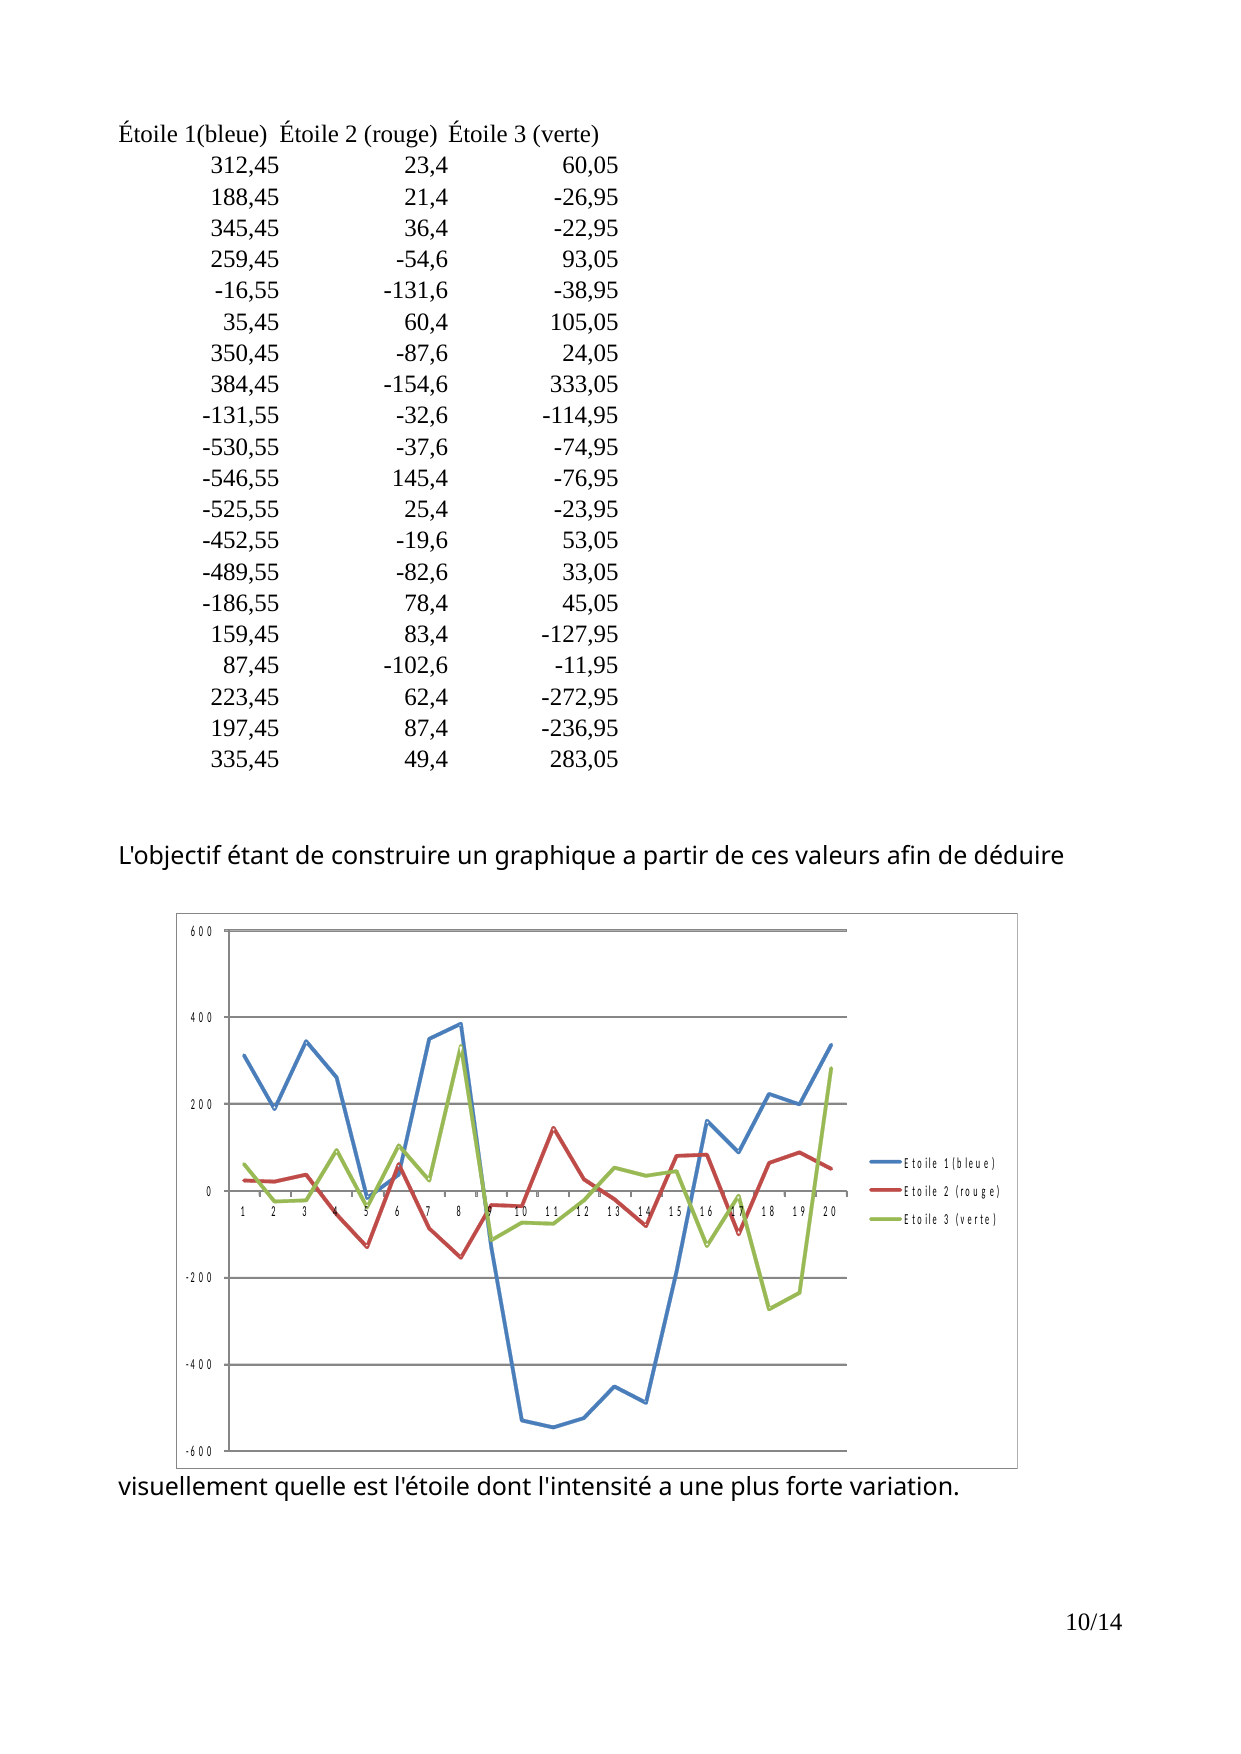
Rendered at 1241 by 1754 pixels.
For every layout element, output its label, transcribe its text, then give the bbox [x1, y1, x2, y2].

table_cell -546,55 [118, 462, 279, 493]
table_cell 259,45 [118, 243, 279, 274]
table_cell 384,45 [118, 368, 279, 399]
table_cell -530,55 [118, 431, 279, 462]
table_cell -23,95 [448, 493, 618, 524]
table_cell -131,6 [279, 274, 448, 306]
table_cell 197,45 [118, 712, 279, 743]
table_cell 93,05 [448, 243, 618, 274]
table_cell 24,05 [448, 337, 618, 368]
table_cell 87,4 [279, 712, 448, 743]
table_cell -114,95 [448, 399, 618, 431]
table_cell -16,55 [118, 274, 279, 306]
table_cell -76,95 [448, 462, 618, 493]
table_cell 312,45 [118, 149, 279, 181]
table_cell -186,55 [118, 587, 279, 618]
table_cell 49,4 [279, 743, 448, 774]
table_cell 333,05 [448, 368, 618, 399]
table_cell 105,05 [448, 306, 618, 337]
table_cell 60,4 [279, 306, 448, 337]
table_cell -127,95 [448, 618, 618, 649]
table_cell -19,6 [279, 524, 448, 556]
table_cell 21,4 [279, 181, 448, 212]
table_cell -37,6 [279, 431, 448, 462]
table_cell -54,6 [279, 243, 448, 274]
table_cell 335,45 [118, 743, 279, 774]
table_cell 53,05 [448, 524, 618, 556]
table_cell -82,6 [279, 556, 448, 587]
table_cell 25,4 [279, 493, 448, 524]
table_cell -22,95 [448, 212, 618, 243]
table_cell 350,45 [118, 337, 279, 368]
table_cell -452,55 [118, 524, 279, 556]
table_cell 159,45 [118, 618, 279, 649]
table_cell -38,95 [448, 274, 618, 306]
table_cell 45,05 [448, 587, 618, 618]
table_cell -102,6 [279, 649, 448, 681]
table_header Étoile 1(bleue) [118, 118, 279, 149]
table_cell -87,6 [279, 337, 448, 368]
table_cell -74,95 [448, 431, 618, 462]
table_cell -236,95 [448, 712, 618, 743]
table_cell -489,55 [118, 556, 279, 587]
table_cell 23,4 [279, 149, 448, 181]
table_cell 145,4 [279, 462, 448, 493]
text L'objectif étant de construire un graphique a partir de ces valeurs afin de déduire visuellement quelle est l'étoile dont l'intensité a une plus forte variation. [118, 838, 1122, 1502]
table_cell -11,95 [448, 649, 618, 681]
table_cell 33,05 [448, 556, 618, 587]
table_cell -131,55 [118, 399, 279, 431]
table_cell 283,05 [448, 743, 618, 774]
table_cell 87,45 [118, 649, 279, 681]
table_cell 36,4 [279, 212, 448, 243]
table_cell -525,55 [118, 493, 279, 524]
table_cell -154,6 [279, 368, 448, 399]
table_cell 223,45 [118, 681, 279, 712]
table_cell 83,4 [279, 618, 448, 649]
table_cell 345,45 [118, 212, 279, 243]
table_cell -32,6 [279, 399, 448, 431]
table_cell -272,95 [448, 681, 618, 712]
table_cell -26,95 [448, 181, 618, 212]
table_cell 62,4 [279, 681, 448, 712]
table_cell 35,45 [118, 306, 279, 337]
table_cell 60,05 [448, 149, 618, 181]
table_header Étoile 3 (verte) [448, 118, 618, 149]
table_cell 188,45 [118, 181, 279, 212]
table_cell 78,4 [279, 587, 448, 618]
table_header Étoile 2 (rouge) [279, 118, 448, 149]
